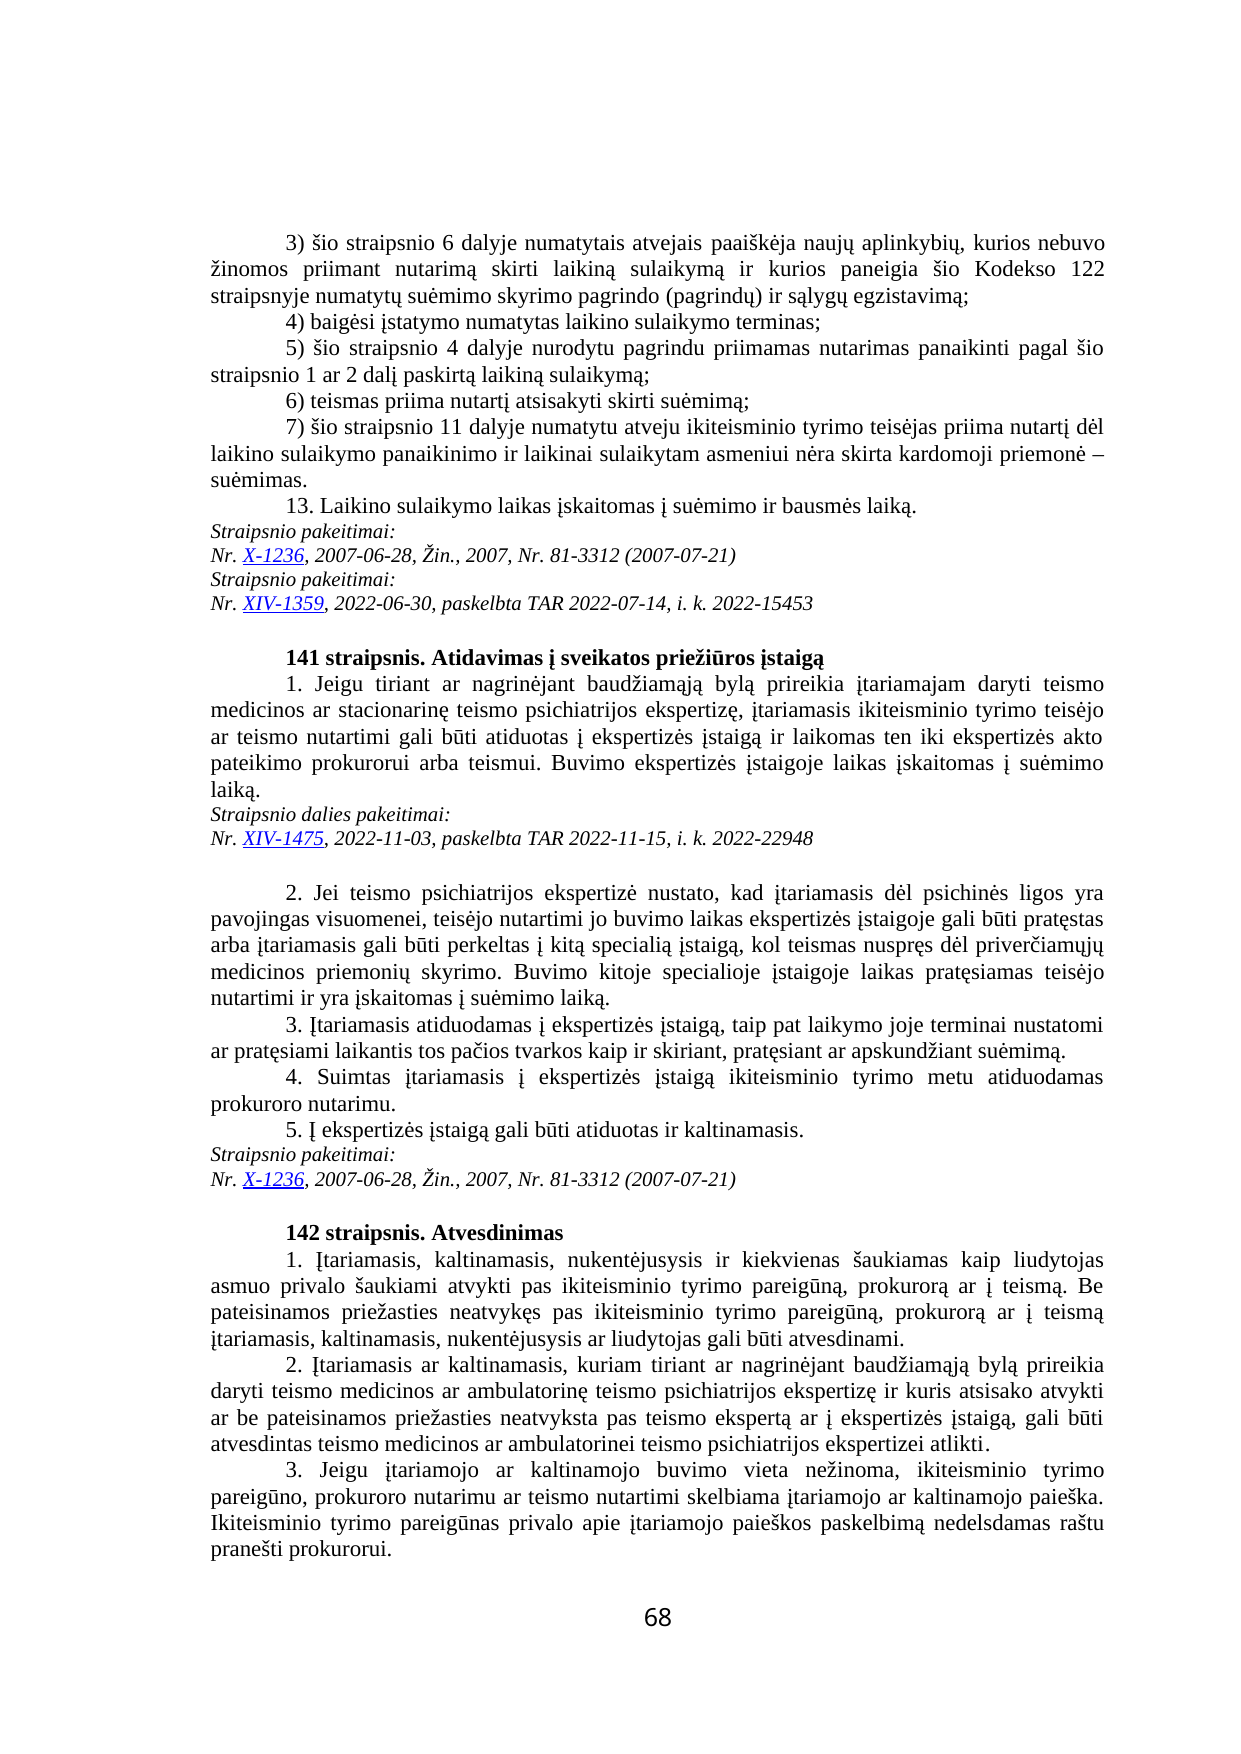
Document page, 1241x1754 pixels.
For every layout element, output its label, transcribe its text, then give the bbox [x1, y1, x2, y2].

text 141 straipsnis. Atidavimas į sveikatos priežiūros įstaigą [210, 644, 1105, 670]
text Straipsnio pakeitimai: [210, 567, 1105, 591]
text 4) baigėsi įstatymo numatytas laikino sulaikymo terminas; [210, 308, 1105, 334]
text 2. Įtariamasis ar kaltinamasis, kuriam tiriant ar nagrinėjant baudžiamąją bylą prireikia daryti teismo medicinos ar ambulatorinę teismo psichiatrijos ekspertizę ir kuris atsisako atvykti ar be pateisinamos priežasties neatvyksta pas teismo ekspertą ar į ekspertizės įstaigą, gali būti atvesdintas teismo medicinos ar ambulatorinei teismo psichiatrijos ekspertizei atlikti. [210, 1351, 1105, 1456]
text 1. Įtariamasis, kaltinamasis, nukentėjusysis ir kiekvienas šaukiamas kaip liudytojas asmuo privalo šaukiami atvykti pas ikiteisminio tyrimo pareigūną, prokurorą ar į teismą. Be pateisinamos priežasties neatvykęs pas ikiteisminio tyrimo pareigūną, prokurorą ar į teismą įtariamasis, kaltinamasis, nukentėjusysis ar liudytojas gali būti atvesdinami. [210, 1246, 1105, 1351]
text 2. Jei teismo psichiatrijos ekspertizė nustato, kad įtariamasis dėl psichinės ligos yra pavojingas visuomenei, teisėjo nutartimi jo buvimo laikas ekspertizės įstaigoje gali būti pratęstas arba įtariamasis gali būti perkeltas į kitą specialią įstaigą, kol teismas nuspręs dėl priverčiamųjų medicinos priemonių skyrimo. Buvimo kitoje specialioje įstaigoje laikas pratęsiamas teisėjo nutartimi ir yra įskaitomas į suėmimo laiką. [210, 879, 1105, 1011]
text 1. Jeigu tiriant ar nagrinėjant baudžiamąją bylą prireikia įtariamajam daryti teismo medicinos ar stacionarinę teismo psichiatrijos ekspertizę, įtariamasis ikiteisminio tyrimo teisėjo ar teismo nutartimi gali būti atiduotas į ekspertizės įstaigą ir laikomas ten iki ekspertizės akto pateikimo prokurorui arba teismui. Buvimo ekspertizės įstaigoje laikas įskaitomas į suėmimo laiką. [210, 670, 1105, 802]
text Nr. XIV-1359, 2022-06-30, paskelbta TAR 2022-07-14, i. k. 2022-15453 [210, 591, 1105, 615]
text Nr. X-1236, 2007-06-28, Žin., 2007, Nr. 81-3312 (2007-07-21) [210, 543, 1105, 567]
text Straipsnio dalies pakeitimai: [210, 802, 1105, 826]
text 4. Suimtas įtariamasis į ekspertizės įstaigą ikiteisminio tyrimo metu atiduodamas prokuroro nutarimu. [210, 1063, 1105, 1116]
text 3) šio straipsnio 6 dalyje numatytais atvejais paaiškėja naujų aplinkybių, kurios nebuvo žinomos priimant nutarimą skirti laikiną sulaikymą ir kurios paneigia šio Kodekso 122 straipsnyje numatytų suėmimo skyrimo pagrindo (pagrindų) ir sąlygų egzistavimą; [210, 229, 1105, 308]
text 5. Į ekspertizės įstaigą gali būti atiduotas ir kaltinamasis. [210, 1116, 1105, 1142]
text Nr. XIV-1475, 2022-11-03, paskelbta TAR 2022-11-15, i. k. 2022-22948 [210, 826, 1105, 850]
text 3. Jeigu įtariamojo ar kaltinamojo buvimo vieta nežinoma, ikiteisminio tyrimo pareigūno, prokuroro nutarimu ar teismo nutartimi skelbiama įtariamojo ar kaltinamojo paieška. Ikiteisminio tyrimo pareigūnas privalo apie įtariamojo paieškos paskelbimą nedelsdamas raštu pranešti prokurorui. [210, 1456, 1105, 1562]
text 3. Įtariamasis atiduodamas į ekspertizės įstaigą, taip pat laikymo joje terminai nustatomi ar pratęsiami laikantis tos pačios tvarkos kaip ir skiriant, pratęsiant ar apskundžiant suėmimą. [210, 1011, 1105, 1063]
text 142 straipsnis. Atvesdinimas [210, 1219, 1105, 1246]
text 5) šio straipsnio 4 dalyje nurodytu pagrindu priimamas nutarimas panaikinti pagal šio straipsnio 1 ar 2 dalį paskirtą laikiną sulaikymą; [210, 334, 1105, 387]
text 6) teismas priima nutartį atsisakyti skirti suėmimą; [210, 387, 1105, 413]
text 7) šio straipsnio 11 dalyje numatytu atveju ikiteisminio tyrimo teisėjas priima nutartį dėl laikino sulaikymo panaikinimo ir laikinai sulaikytam asmeniui nėra skirta kardomoji priemonė – suėmimas. [210, 413, 1105, 492]
text Nr. X-1236, 2007-06-28, Žin., 2007, Nr. 81-3312 (2007-07-21) [210, 1166, 1105, 1191]
text Straipsnio pakeitimai: [210, 1142, 1105, 1166]
text Straipsnio pakeitimai: [210, 519, 1105, 543]
text 13. Laikino sulaikymo laikas įskaitomas į suėmimo ir bausmės laiką. [210, 492, 1105, 519]
